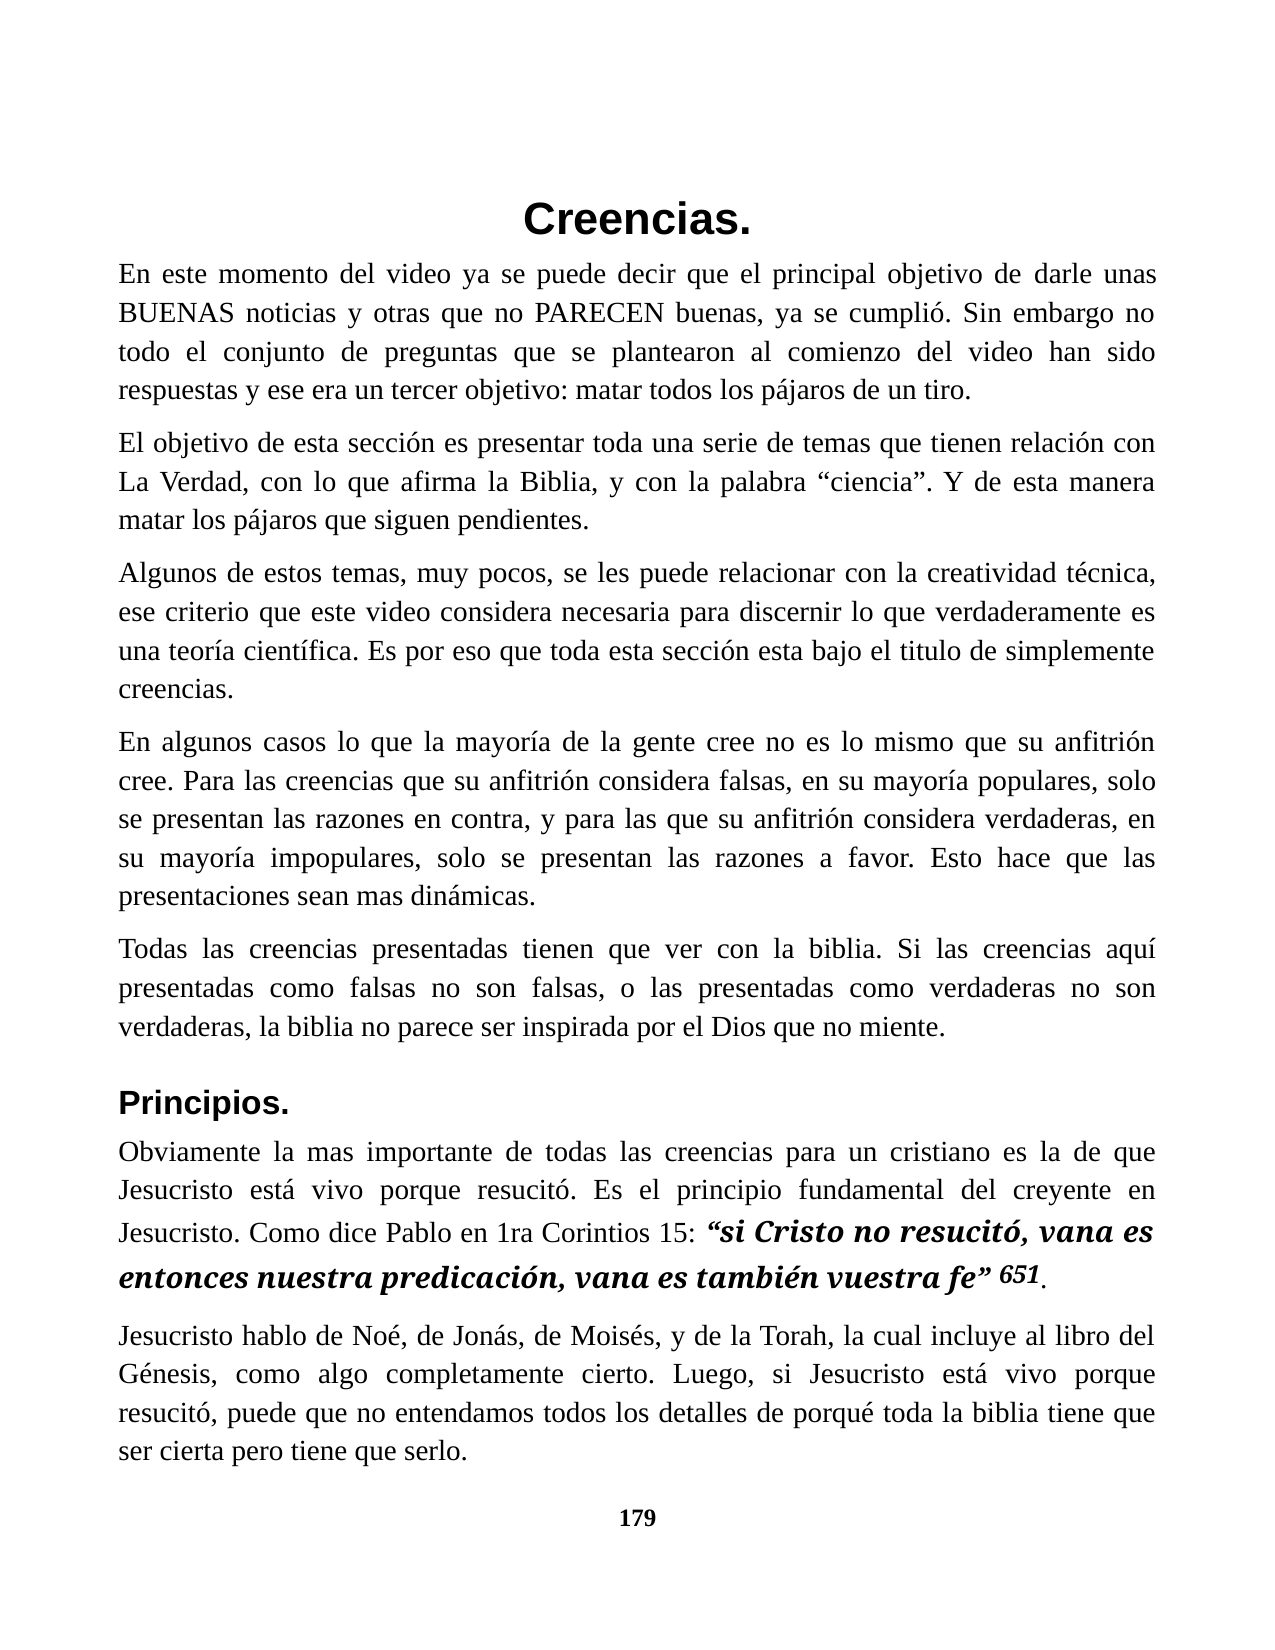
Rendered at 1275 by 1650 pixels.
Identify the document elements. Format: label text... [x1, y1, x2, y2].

text Jesucristo hablo de Noé, de Jonás, de Moisés, y de la Torah, la cual incluye al libro del Génesis, como algo completamente cierto. Luego, si Jesucristo está vivo porque resucitó, puede que no entendamos todos los detalles de porqué toda la biblia tiene que ser cierta pero tiene que serlo. [118, 1318, 1157, 1467]
subtitle Creencias. [118, 192, 1157, 244]
text En algunos casos lo que la mayoría de la gente cree no es lo mismo que su anfitrión cree. Para las creencias que su anfitrión considera falsas, en su mayoría populares, solo se presentan las razones en contra, y para las que su anfitrión considera verdaderas, en su mayoría impopulares, solo se presentan las razones a favor. Esto hace que las presentaciones sean mas dinámicas. [118, 724, 1157, 912]
subtitle Principios. [118, 1083, 1157, 1121]
text El objetivo de esta sección es presentar toda una serie de temas que tienen relación con La Verdad, con lo que afirma la Biblia, y con la palabra “ciencia”. Y de esta manera matar los pájaros que siguen pendientes. [118, 425, 1157, 536]
text Todas las creencias presentadas tienen que ver con la biblia. Si las creencias aquí presentadas como falsas no son falsas, o las presentadas como verdaderas no son verdaderas, la biblia no parece ser inspirada por el Dios que no miente. [118, 932, 1157, 1042]
text Algunos de estos temas, muy pocos, se les puede relacionar con la creatividad técnica, ese criterio que este video considera necesaria para discernir lo que verdaderamente es una teoría científica. Es por eso que toda esta sección esta bajo el titulo de simplemente creencias. [118, 556, 1157, 705]
text En este momento del video ya se puede decir que el principal objetivo de darle unas BUENAS noticias y otras que no PARECEN buenas, ya se cumplió. Sin embargo no todo el conjunto de preguntas que se plantearon al comienzo del video han sido respuestas y ese era un tercer objetivo: matar todos los pájaros de un tiro. [118, 257, 1157, 406]
text Obviamente la mas importante de todas las creencias para un cristiano es la de que Jesucristo está vivo porque resucitó. Es el principio fundamental del creyente en Jesucristo. Como dice Pablo en 1ra Corintios 15: “si Cristo no resucitó, vana es entonces nuestra predicación, vana es también vuestra fe” . [118, 1134, 1157, 1297]
